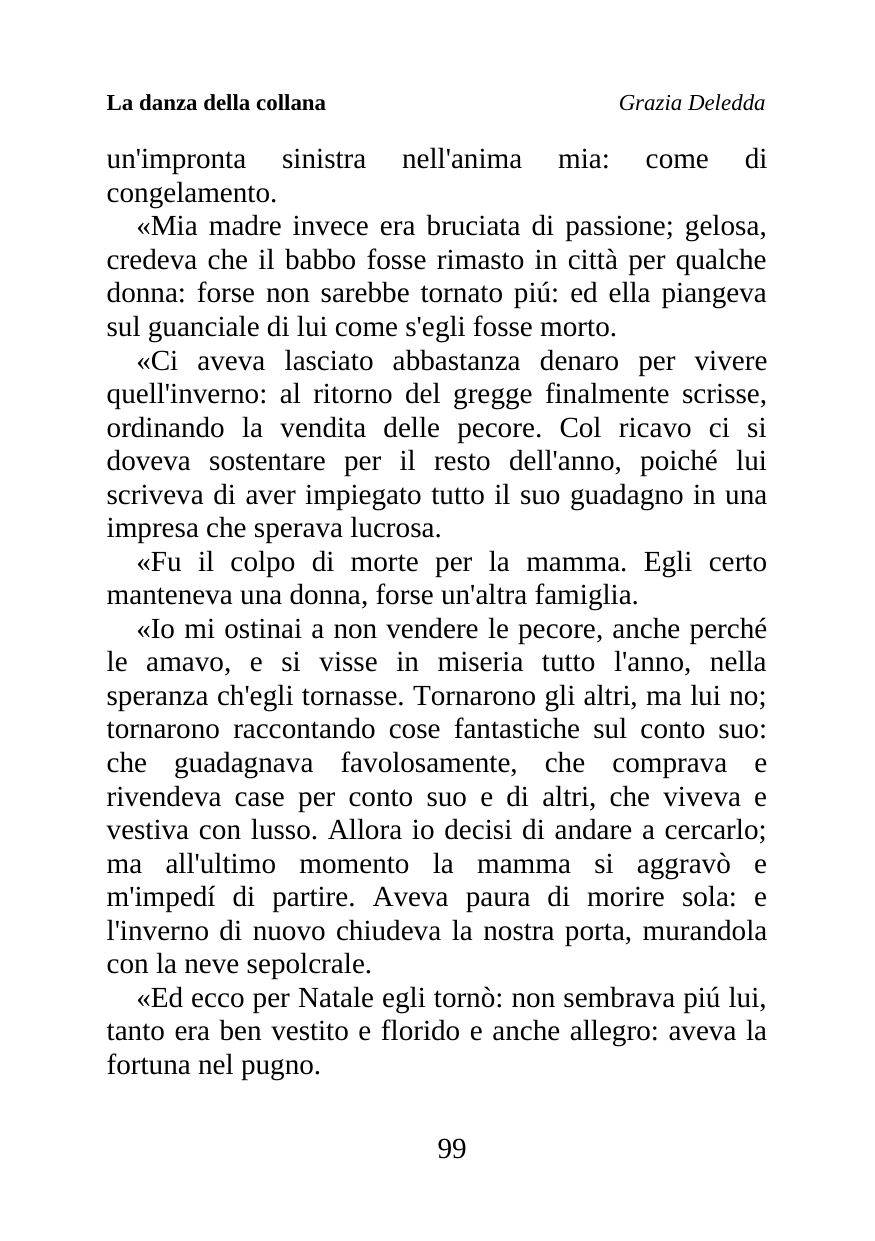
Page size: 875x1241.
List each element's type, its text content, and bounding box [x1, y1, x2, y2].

text «Ed ecco per Natale egli tornò: non sembrava piú lui, tanto era ben vestito e florido e anche allegro: aveva la fortuna nel pugno. [106, 980, 768, 1081]
text un'impronta sinistra nell'anima mia: come di congelamento. [106, 141, 768, 208]
text «Io mi ostinai a non vendere le pecore, anche perché le amavo, e si visse in miseria tutto l'anno, nella speranza ch'egli tornasse. Tornarono gli altri, ma lui no; tornarono raccontando cose fantastiche sul conto suo: che guadagnava favolosamente, che comprava e rivendeva case per conto suo e di altri, che viveva e vestiva con lusso. Allora io decisi di andare a cercarlo; ma all'ultimo momento la mamma si aggravò e m'impedí di partire. Aveva paura di morire sola: e l'inverno di nuovo chiudeva la nostra porta, murandola con la neve sepolcrale. [106, 611, 768, 980]
text «Fu il colpo di morte per la mamma. Egli certo manteneva una donna, forse un'altra famiglia. [106, 544, 768, 611]
text «Ci aveva lasciato abbastanza denaro per vivere quell'inverno: al ritorno del gregge finalmente scrisse, ordinando la vendita delle pecore. Col ricavo ci si doveva sostentare per il resto dell'anno, poiché lui scriveva di aver impiegato tutto il suo guadagno in una impresa che sperava lucrosa. [106, 343, 768, 544]
text «Mia madre invece era bruciata di passione; gelosa, credeva che il babbo fosse rimasto in città per qualche donna: forse non sarebbe tornato piú: ed ella piangeva sul guanciale di lui come s'egli fosse morto. [106, 208, 768, 343]
